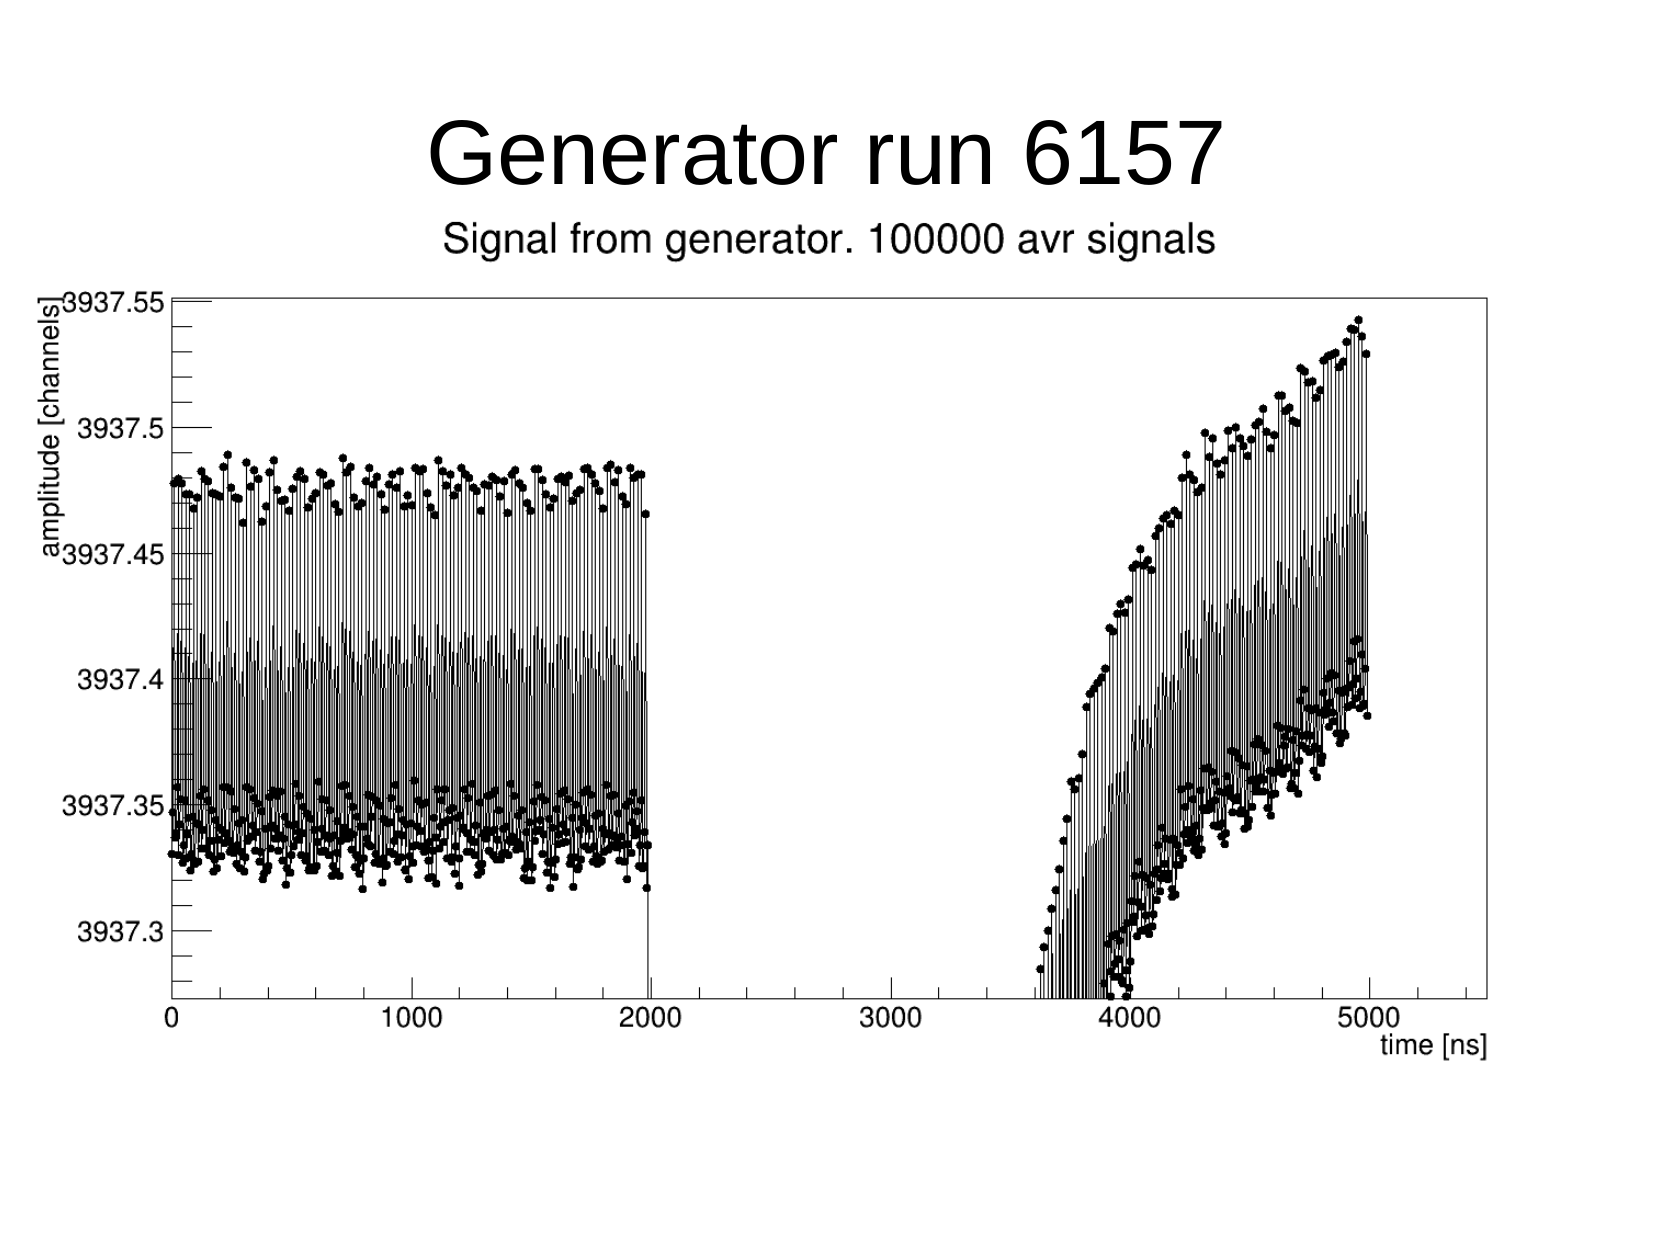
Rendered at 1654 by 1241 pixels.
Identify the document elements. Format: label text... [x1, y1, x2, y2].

picture [8, 211, 1651, 1086]
title Generator run 6157 [82, 49, 1571, 211]
